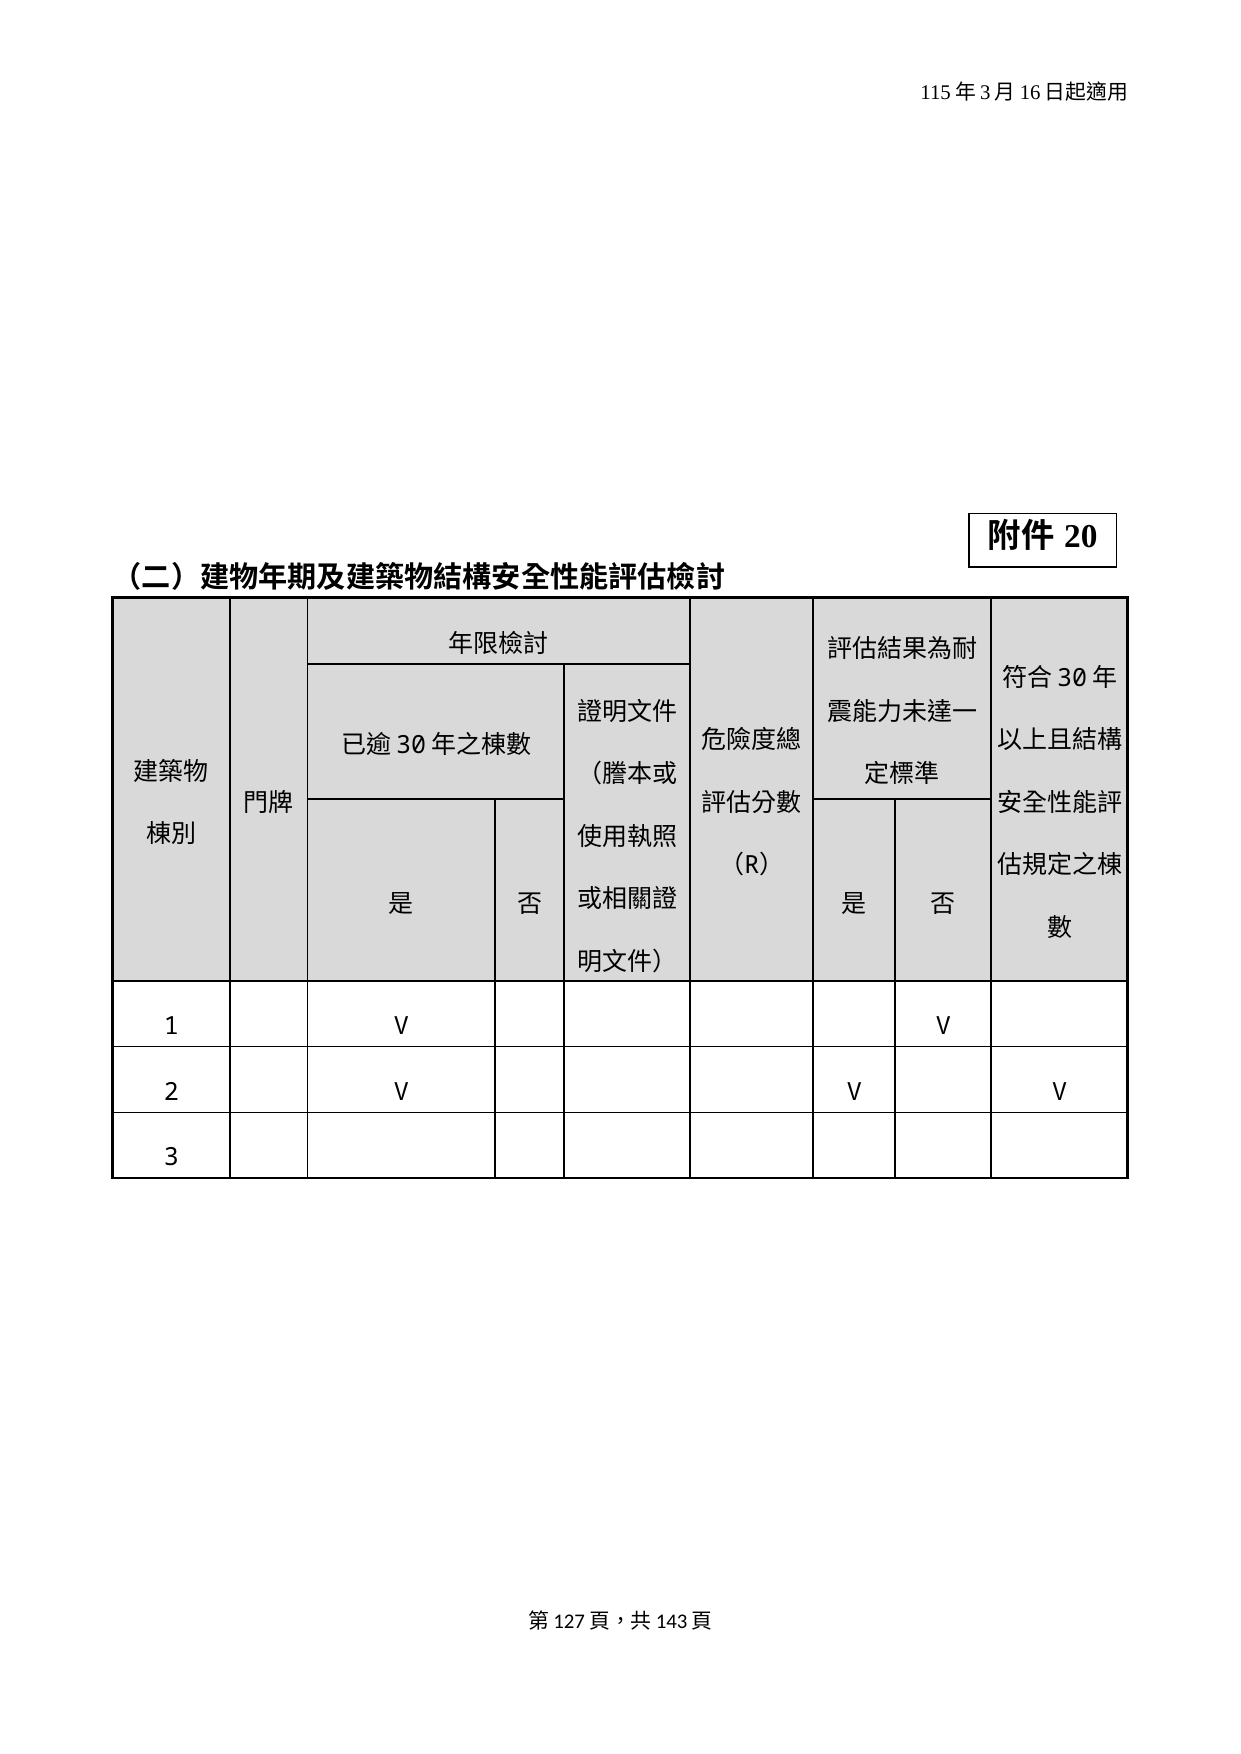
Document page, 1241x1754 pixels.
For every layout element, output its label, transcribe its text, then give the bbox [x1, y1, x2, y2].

table_cell [496, 1047, 563, 1111]
table_cell V [308, 982, 494, 1046]
table_cell V [814, 1047, 894, 1111]
table_cell [496, 1113, 563, 1177]
text （二）建物年期及建築物結構安全性能評估檢討 [112, 533, 1128, 596]
table_cell 已逾30年之棟數 [308, 665, 563, 798]
table_cell [231, 1113, 307, 1177]
table_cell 3 [114, 1113, 229, 1177]
table_cell V [308, 1047, 494, 1111]
table_header 評估結果為耐震能力未達一定標準 [814, 599, 990, 798]
table_header 符合30年以上且結構安全性能評估規定之棟數 [992, 599, 1126, 980]
table_cell 證明文件 （謄本或使用執照或相關證明文件） [565, 665, 689, 980]
table_cell [896, 1113, 990, 1177]
table_cell [565, 1113, 689, 1177]
table_cell 2 [114, 1047, 229, 1111]
table_cell [691, 1113, 812, 1177]
table_header 危險度總評估分數（R） [691, 599, 812, 980]
table_header 年限檢討 [308, 599, 689, 663]
table_cell [896, 1047, 990, 1111]
table_cell [992, 1113, 1126, 1177]
table_cell V [992, 1047, 1126, 1111]
table_cell 1 [114, 982, 229, 1046]
table_cell [565, 1047, 689, 1111]
table_cell [308, 1113, 494, 1177]
table_cell [565, 982, 689, 1046]
table_cell 是 [308, 800, 494, 980]
table_cell [992, 982, 1126, 1046]
table_cell 否 [896, 800, 990, 980]
table_cell [814, 982, 894, 1046]
table_header 建築物 棟別 [114, 599, 229, 980]
table_cell [231, 1047, 307, 1111]
table_cell [691, 1047, 812, 1111]
table_cell 否 [496, 800, 563, 980]
table_header 門牌 [231, 599, 307, 980]
table_cell [691, 982, 812, 1046]
table_cell 是 [814, 800, 894, 980]
table_cell [231, 982, 307, 1046]
table_cell V [896, 982, 990, 1046]
table_cell [814, 1113, 894, 1177]
table_cell [496, 982, 563, 1046]
